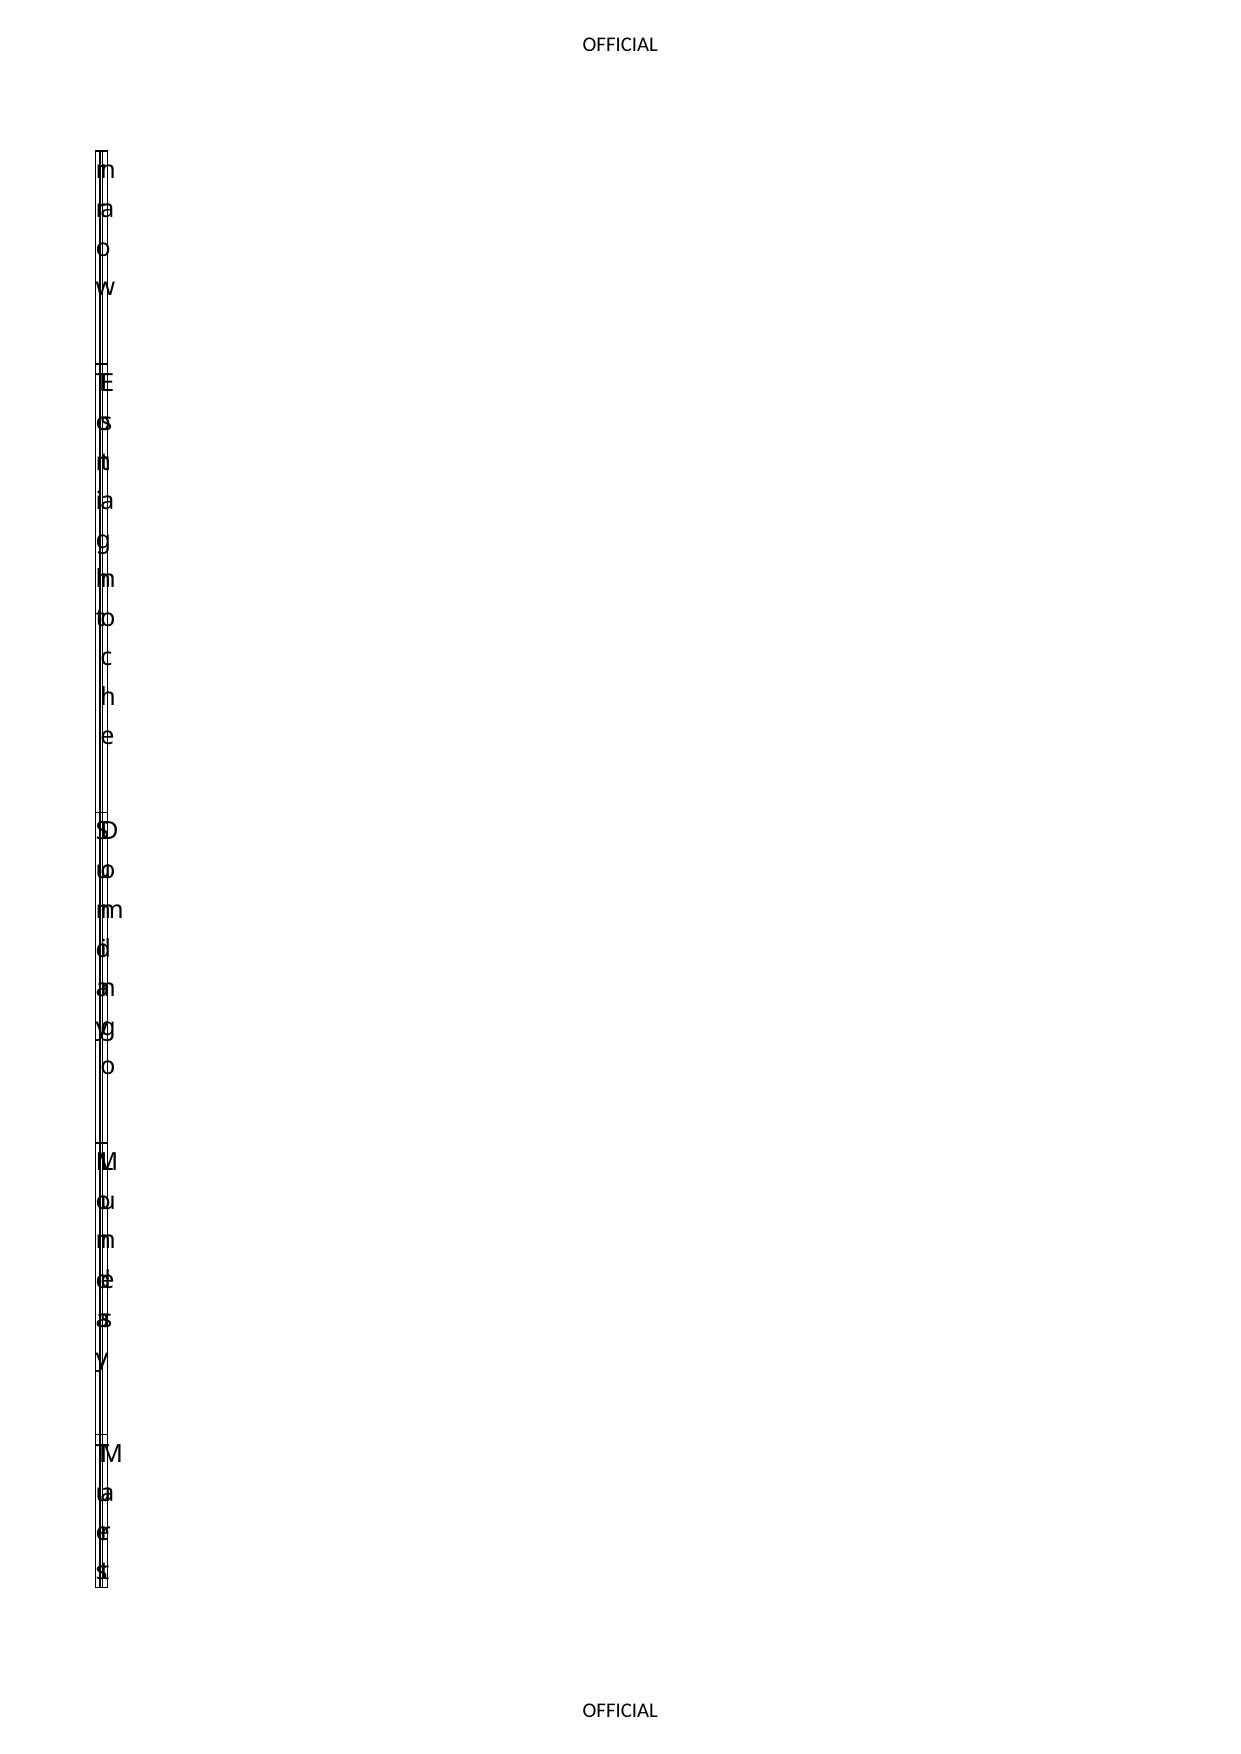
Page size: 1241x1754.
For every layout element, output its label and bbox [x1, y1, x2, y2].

table_cell [103, 625, 107, 653]
table_cell [103, 469, 107, 496]
table_cell [103, 1170, 107, 1197]
table_cell [103, 285, 107, 363]
table_cell [103, 1288, 107, 1314]
table_cell [103, 839, 107, 866]
table_cell [103, 907, 107, 945]
table_cell [103, 166, 107, 204]
table_cell [103, 1447, 107, 1488]
table_cell [103, 576, 107, 614]
table_cell [103, 1209, 107, 1235]
table_cell [103, 1327, 107, 1358]
table_cell [103, 152, 107, 165]
table_cell [103, 743, 107, 811]
table_cell [103, 553, 107, 574]
table_cell [103, 664, 107, 693]
table_cell [103, 1237, 107, 1275]
table_cell [103, 1073, 107, 1142]
table_cell [103, 995, 107, 1023]
table_cell [103, 509, 107, 536]
table_cell [103, 255, 107, 283]
table_cell [103, 693, 107, 732]
table_cell [103, 1144, 107, 1166]
table_cell [103, 1356, 107, 1434]
table_cell [103, 878, 107, 905]
table_cell [103, 1540, 107, 1566]
table_cell [103, 430, 107, 457]
table_cell [103, 1041, 107, 1062]
table_cell [103, 391, 107, 417]
table_cell [103, 217, 107, 244]
table_cell [103, 1501, 107, 1527]
table_cell [103, 956, 107, 983]
